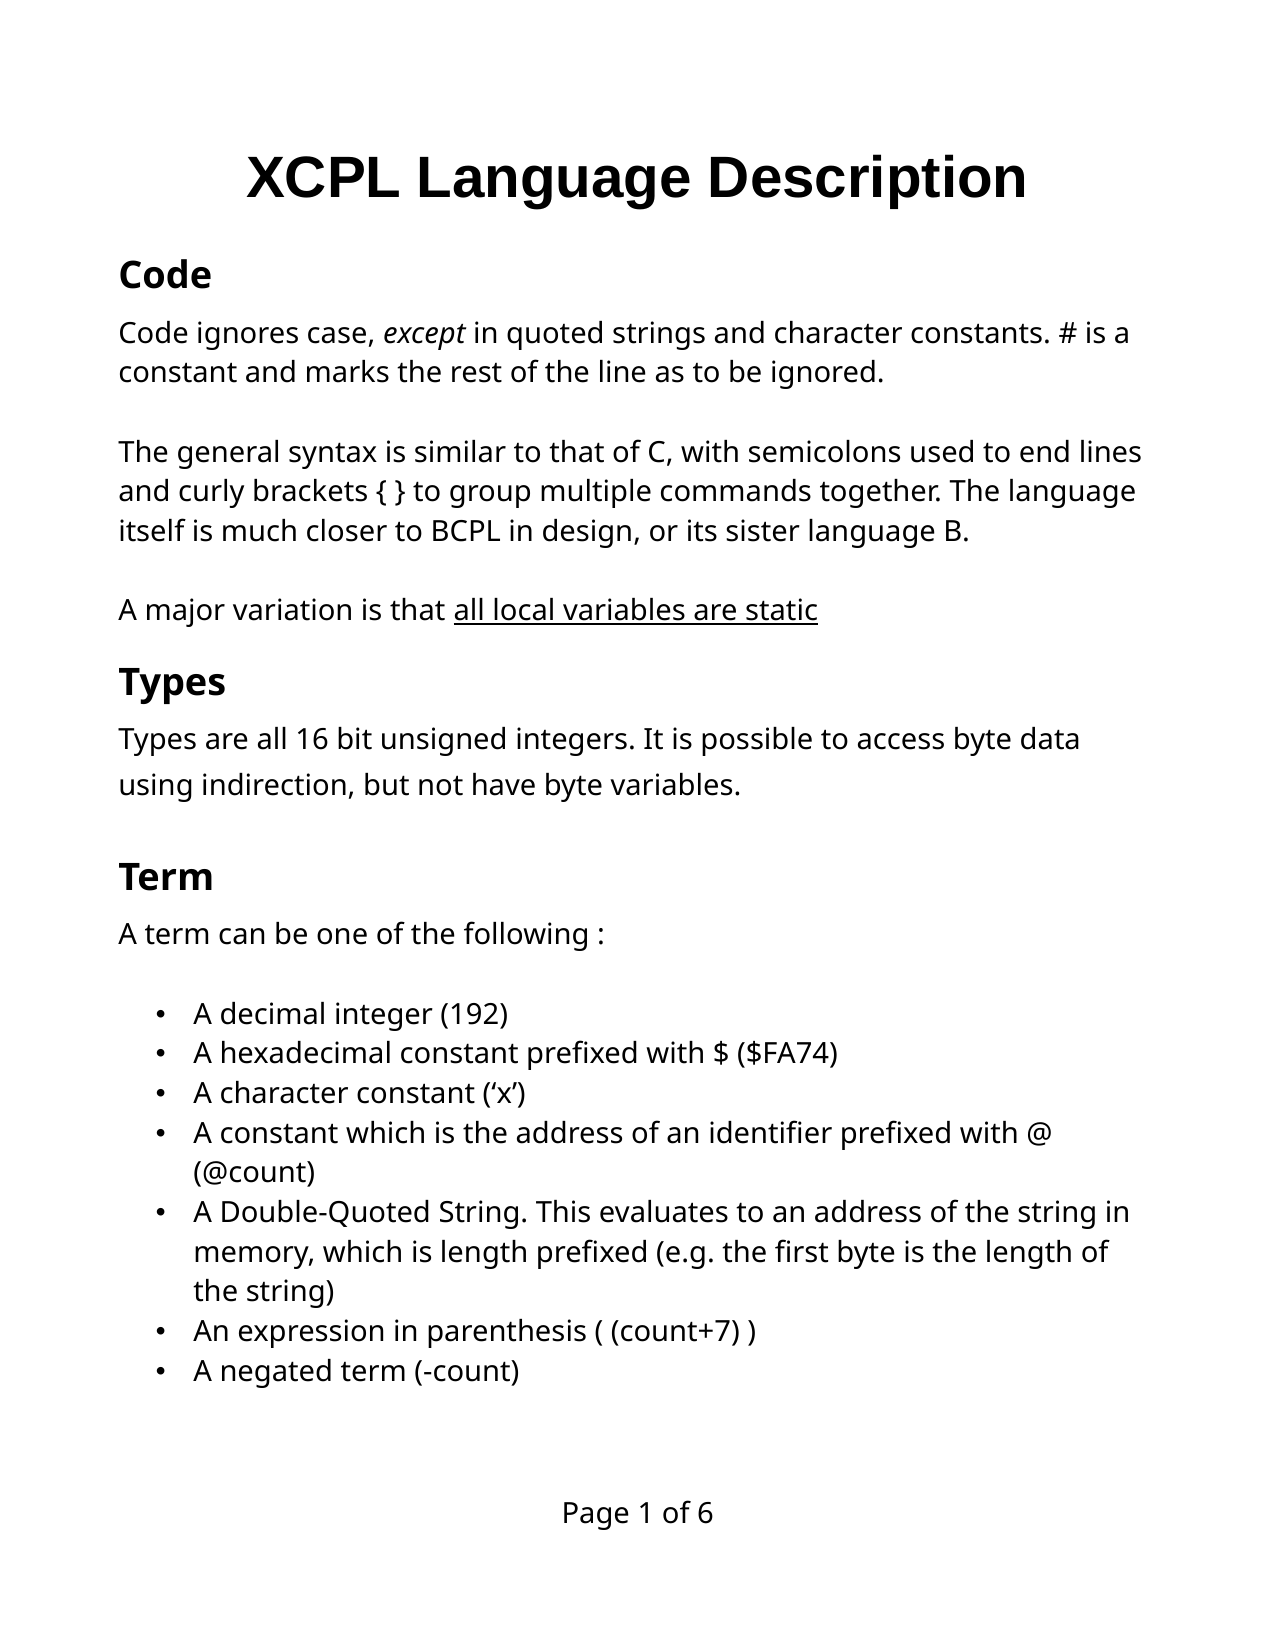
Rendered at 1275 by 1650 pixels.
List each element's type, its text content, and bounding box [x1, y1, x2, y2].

list A hexadecimal constant prefixed with $ ($FA74) [156, 1033, 1157, 1072]
subtitle Types [118, 654, 1157, 706]
subtitle Term [118, 849, 1157, 901]
list A decimal integer (192) [156, 993, 1157, 1033]
list An expression in parenthesis ( (count+7) ) [156, 1310, 1157, 1350]
title XCPL Language Description [118, 143, 1157, 210]
text A term can be one of the following : [118, 913, 1157, 953]
text The general syntax is similar to that of C, with semicolons used to end lines and curly brackets { } to group multiple commands together. The language itself is much closer to BCPL in design, or its sister language B. [118, 431, 1157, 550]
list A Double-Quoted String. This evaluates to an address of the string in memory, which is length prefixed (e.g. the first byte is the length of the string) [156, 1191, 1157, 1310]
text A major variation is that all local variables are static [118, 590, 1157, 629]
list A negated term (-count) [156, 1350, 1157, 1390]
subtitle Code [118, 248, 1157, 299]
text Code ignores case, except in quoted strings and character constants. # is a constant and marks the rest of the line as to be ignored. [118, 312, 1157, 391]
list A constant which is the address of an identifier prefixed with @ (@count) [156, 1112, 1157, 1191]
list A character constant (‘x’) [156, 1072, 1157, 1112]
text Types are all 16 bit unsigned integers. It is possible to access byte data using indirection, but not have byte variables. [118, 718, 1157, 804]
